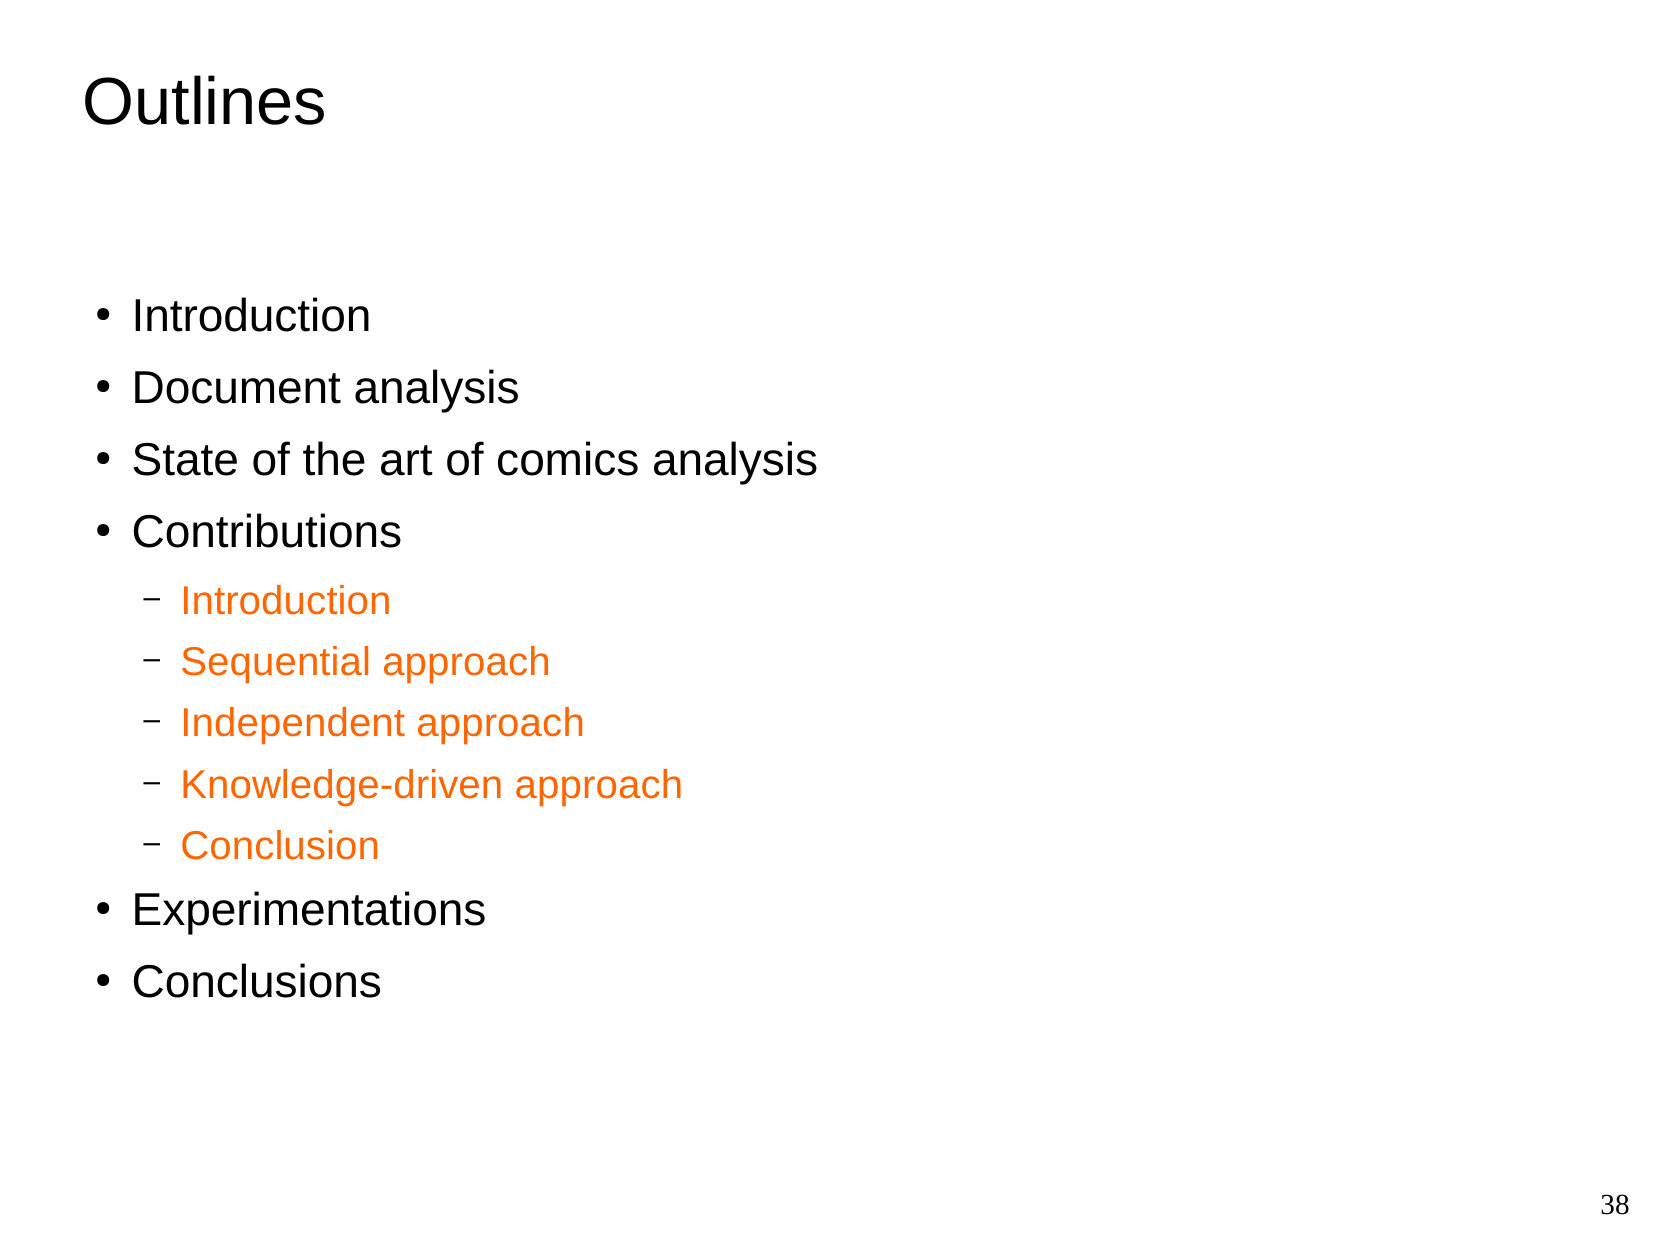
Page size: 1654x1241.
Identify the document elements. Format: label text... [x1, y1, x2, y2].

title Outlines [82, 49, 1571, 154]
list Introduction Document analysis State of the art of comics analysis Contributions Introduction Sequential approach Independent approach Knowledge-driven approach Conclusion Experimentations Conclusions [82, 290, 863, 1010]
